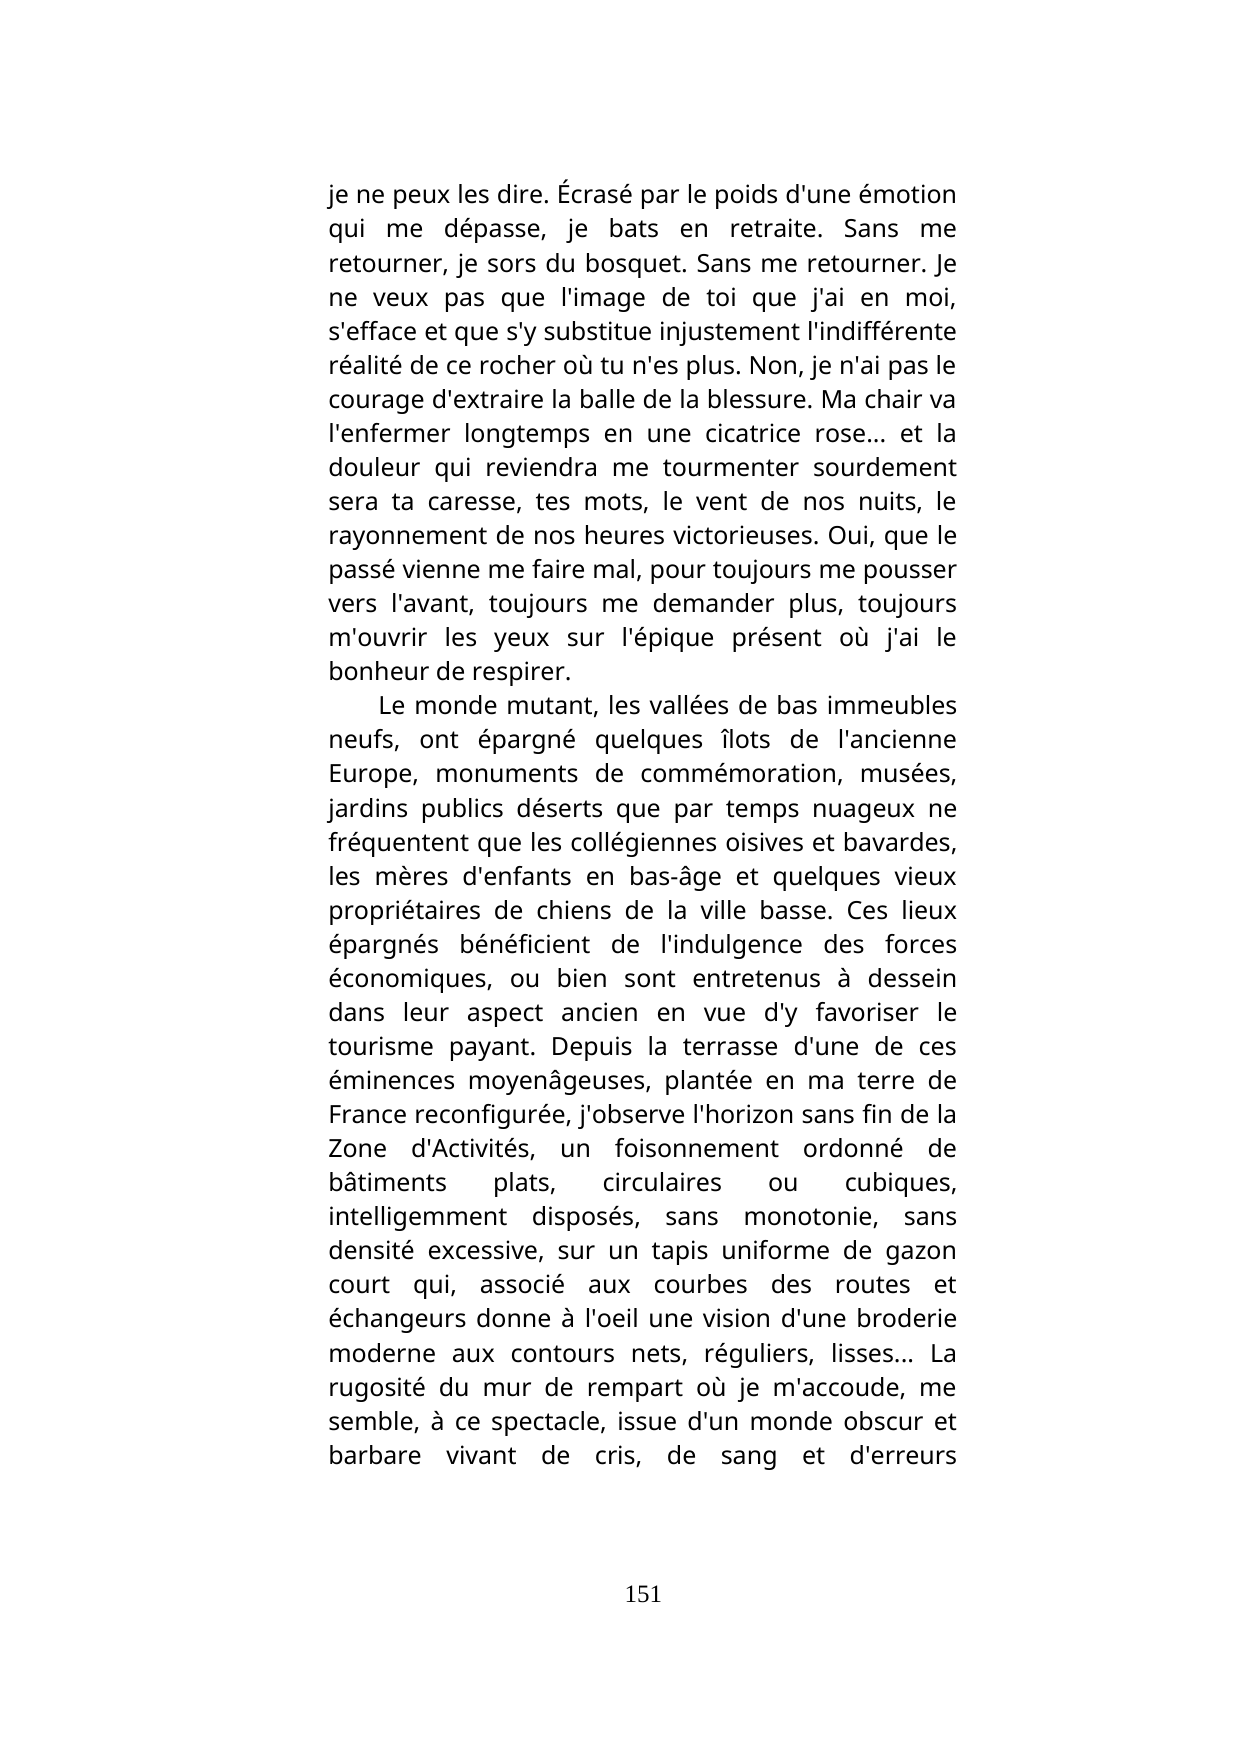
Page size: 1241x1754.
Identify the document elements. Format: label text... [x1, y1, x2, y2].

text je ne peux les dire. Écrasé par le poids d'une émotion qui me dépasse, je bats en retraite. Sans me retourner, je sors du bosquet. Sans me retourner. Je ne veux pas que l'image de toi que j'ai en moi, s'efface et que s'y substitue injustement l'indifférente réalité de ce rocher où tu n'es plus. Non, je n'ai pas le courage d'extraire la balle de la blessure. Ma chair va l'enfermer longtemps en une cicatrice rose... et la douleur qui reviendra me tourmenter sourdement sera ta caresse, tes mots, le vent de nos nuits, le rayonnement de nos heures victorieuses. Oui, que le passé vienne me faire mal, pour toujours me pousser vers l'avant, toujours me demander plus, toujours m'ouvrir les yeux sur l'épique présent où j'ai le bonheur de respirer. [328, 177, 958, 688]
text Le monde mutant, les vallées de bas immeubles neufs, ont épargné quelques îlots de l'ancienne Europe, monuments de commémoration, musées, jardins publics déserts que par temps nuageux ne fréquentent que les collégiennes oisives et bavardes, les mères d'enfants en bas-âge et quelques vieux propriétaires de chiens de la ville basse. Ces lieux épargnés bénéficient de l'indulgence des forces économiques, ou bien sont entretenus à dessein dans leur aspect ancien en vue d'y favoriser le tourisme payant. Depuis la terrasse d'une de ces éminences moyenâgeuses, plantée en ma terre de France reconfigurée, j'observe l'horizon sans fin de la Zone d'Activités, un foisonnement ordonné de bâtiments plats, circulaires ou cubiques, intelligemment disposés, sans monotonie, sans densité excessive, sur un tapis uniforme de gazon court qui, associé aux courbes des routes et échangeurs donne à l'oeil une vision d'une broderie moderne aux contours nets, réguliers, lisses... La rugosité du mur de rempart où je m'accoude, me semble, à ce spectacle, issue d'un monde obscur et barbare vivant de cris, de sang et d'erreurs [328, 688, 958, 1471]
